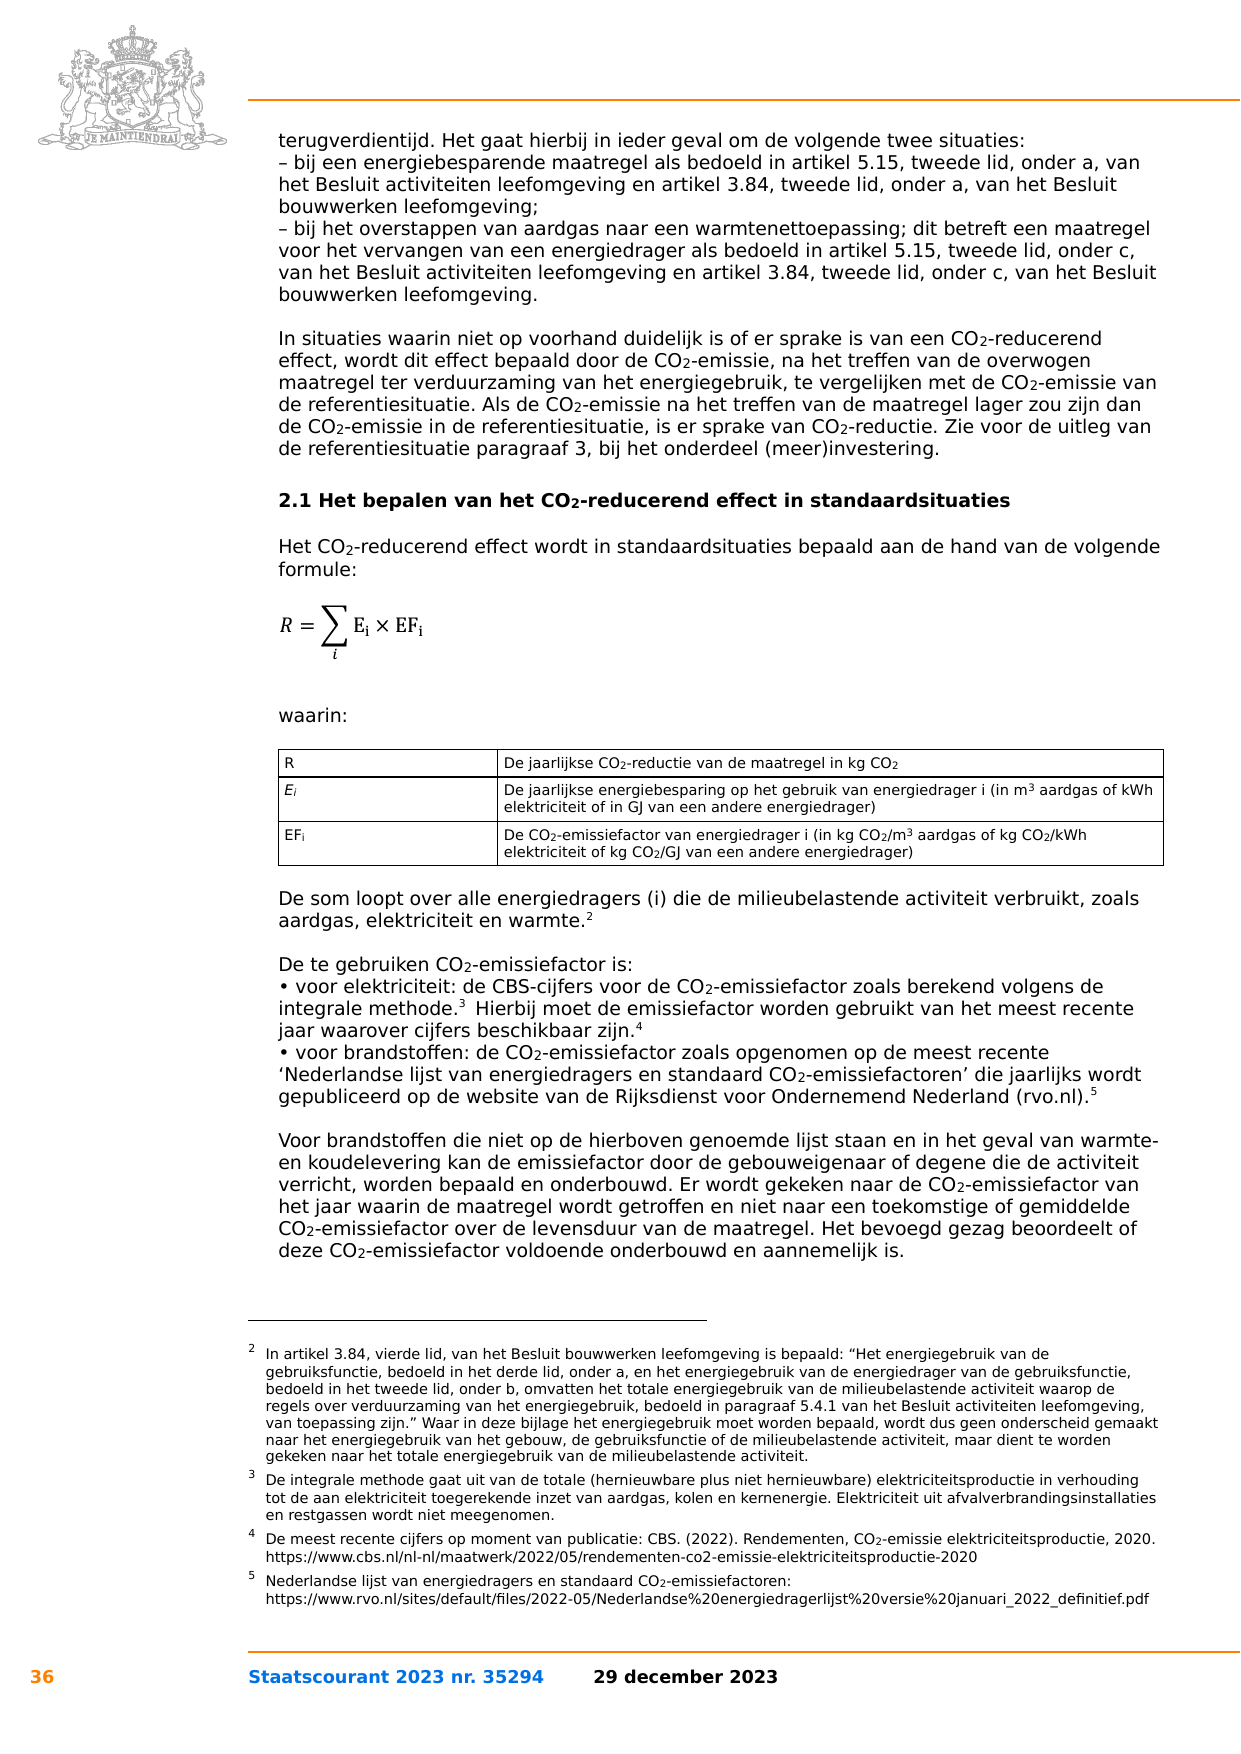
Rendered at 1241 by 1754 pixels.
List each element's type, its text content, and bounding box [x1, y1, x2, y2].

text terugverdientijd. Het gaat hierbij in ieder geval om de volgende twee situaties: [278, 130, 1163, 152]
subtitle 2.1 Het bepalen van het CO2-reducerend effect in standaardsituaties [278, 489, 1163, 511]
text • voor elektriciteit: de CBS-cijfers voor de CO2-emissiefactor zoals berekend volgens de integrale methode. Hierbij moet de emissiefactor worden gebruikt van het meest recente jaar waarover cijfers beschikbaar zijn. [278, 976, 1163, 1042]
picture [38, 25, 227, 150]
table_header R [279, 750, 497, 776]
text Het CO2-reducerend effect wordt in standaardsituaties bepaald aan de hand van de volgende formule: [278, 536, 1163, 580]
text De integrale methode gaat uit van de totale (hernieuwbare plus niet hernieuwbare) elektriciteitsproductie in verhouding tot de aan elektriciteit toegerekende inzet van aardgas, kolen en kernenergie. Elektriciteit uit afvalverbrandingsinstallaties en restgassen wordt niet meegenomen. [248, 1468, 1163, 1524]
text – bij het overstappen van aardgas naar een warmtenettoepassing; dit betreft een maatregel voor het vervangen van een energiedrager als bedoeld in artikel 5.15, tweede lid, onder c, van het Besluit activiteiten leefomgeving en artikel 3.84, tweede lid, onder c, van het Besluit bouwwerken leefomgeving. [278, 218, 1163, 306]
text Voor brandstoffen die niet op de hierboven genoemde lijst staan en in het geval van warmte- en koudelevering kan de emissiefactor door de gebouweigenaar of degene die de activiteit verricht, worden bepaald en onderbouwd. Er wordt gekeken naar de CO2-emissiefactor van het jaar waarin de maatregel wordt getroffen en niet naar een toekomstige of gemiddelde CO2-emissiefactor over de levensduur van de maatregel. Het bevoegd gezag beoordeelt of deze CO2-emissiefactor voldoende onderbouwd en aannemelijk is. [278, 1130, 1163, 1262]
text waarin: [278, 705, 1163, 727]
table_cell Ei [279, 778, 497, 821]
text Nederlandse lijst van energiedragers en standaard CO2-emissiefactoren: https://www.rvo.nl/sites/default/files/2022-05/Nederlandse%20energiedragerlijst%20versie%20januari_2022_definitief.pdf [248, 1569, 1163, 1608]
table_cell De jaarlijkse energiebesparing op het gebruik van energiedrager i (in m3 aardgas of kWh elektriciteit of in GJ van een andere energiedrager) [498, 778, 1163, 821]
text De te gebruiken CO2-emissiefactor is: [278, 954, 1163, 976]
text De som loopt over alle energiedragers (i) die de milieubelastende activiteit verbruikt, zoals aardgas, elektriciteit en warmte. [278, 888, 1163, 932]
text In artikel 3.84, vierde lid, van het Besluit bouwwerken leefomgeving is bepaald: “Het energiegebruik van de gebruiksfunctie, bedoeld in het derde lid, onder a, en het energiegebruik van de energiedrager van de gebruiksfunctie, bedoeld in het tweede lid, onder b, omvatten het totale energiegebruik van de milieubelastende activiteit waarop de regels over verduurzaming van het energiegebruik, bedoeld in paragraaf 5.4.1 van het Besluit activiteiten leefomgeving, van toepassing zijn.” Waar in deze bijlage het energiegebruik moet worden bepaald, wordt dus geen onderscheid gemaakt naar het energiegebruik van het gebouw, de gebruiksfunctie of de milieubelastende activiteit, maar dient te worden gekeken naar het totale energiegebruik van de milieubelastende activiteit. [248, 1342, 1163, 1465]
picture [278, 602, 426, 662]
text – bij een energiebesparende maatregel als bedoeld in artikel 5.15, tweede lid, onder a, van het Besluit activiteiten leefomgeving en artikel 3.84, tweede lid, onder a, van het Besluit bouwwerken leefomgeving; [278, 152, 1163, 218]
table_header De jaarlijkse CO2-reductie van de maatregel in kg CO2 [498, 750, 1163, 776]
text • voor brandstoffen: de CO2-emissiefactor zoals opgenomen op de meest recente ‘Nederlandse lijst van energiedragers en standaard CO2-emissiefactoren’ die jaarlijks wordt gepubliceerd op de website van de Rijksdienst voor Ondernemend Nederland (rvo.nl). [278, 1042, 1163, 1108]
text In situaties waarin niet op voorhand duidelijk is of er sprake is van een CO2-reducerend effect, wordt dit effect bepaald door de CO2-emissie, na het treffen van de overwogen maatregel ter verduurzaming van het energiegebruik, te vergelijken met de CO2-emissie van de referentiesituatie. Als de CO2-emissie na het treffen van de maatregel lager zou zijn dan de CO2-emissie in de referentiesituatie, is er sprake van CO2-reductie. Zie voor de uitleg van de referentiesituatie paragraaf 3, bij het onderdeel (meer)investering. [278, 328, 1163, 459]
table_cell EFi [279, 822, 497, 865]
text De meest recente cijfers op moment van publicatie: CBS. (2022). Rendementen, CO2-emissie elektriciteitsproductie, 2020. https://www.cbs.nl/nl-nl/maatwerk/2022/05/rendementen-co2-emissie-elektriciteitsproductie-2020 [248, 1527, 1163, 1566]
table_cell De CO2-emissiefactor van energiedrager i (in kg CO2/m3 aardgas of kg CO2/kWh elektriciteit of kg CO2/GJ van een andere energiedrager) [498, 822, 1163, 865]
